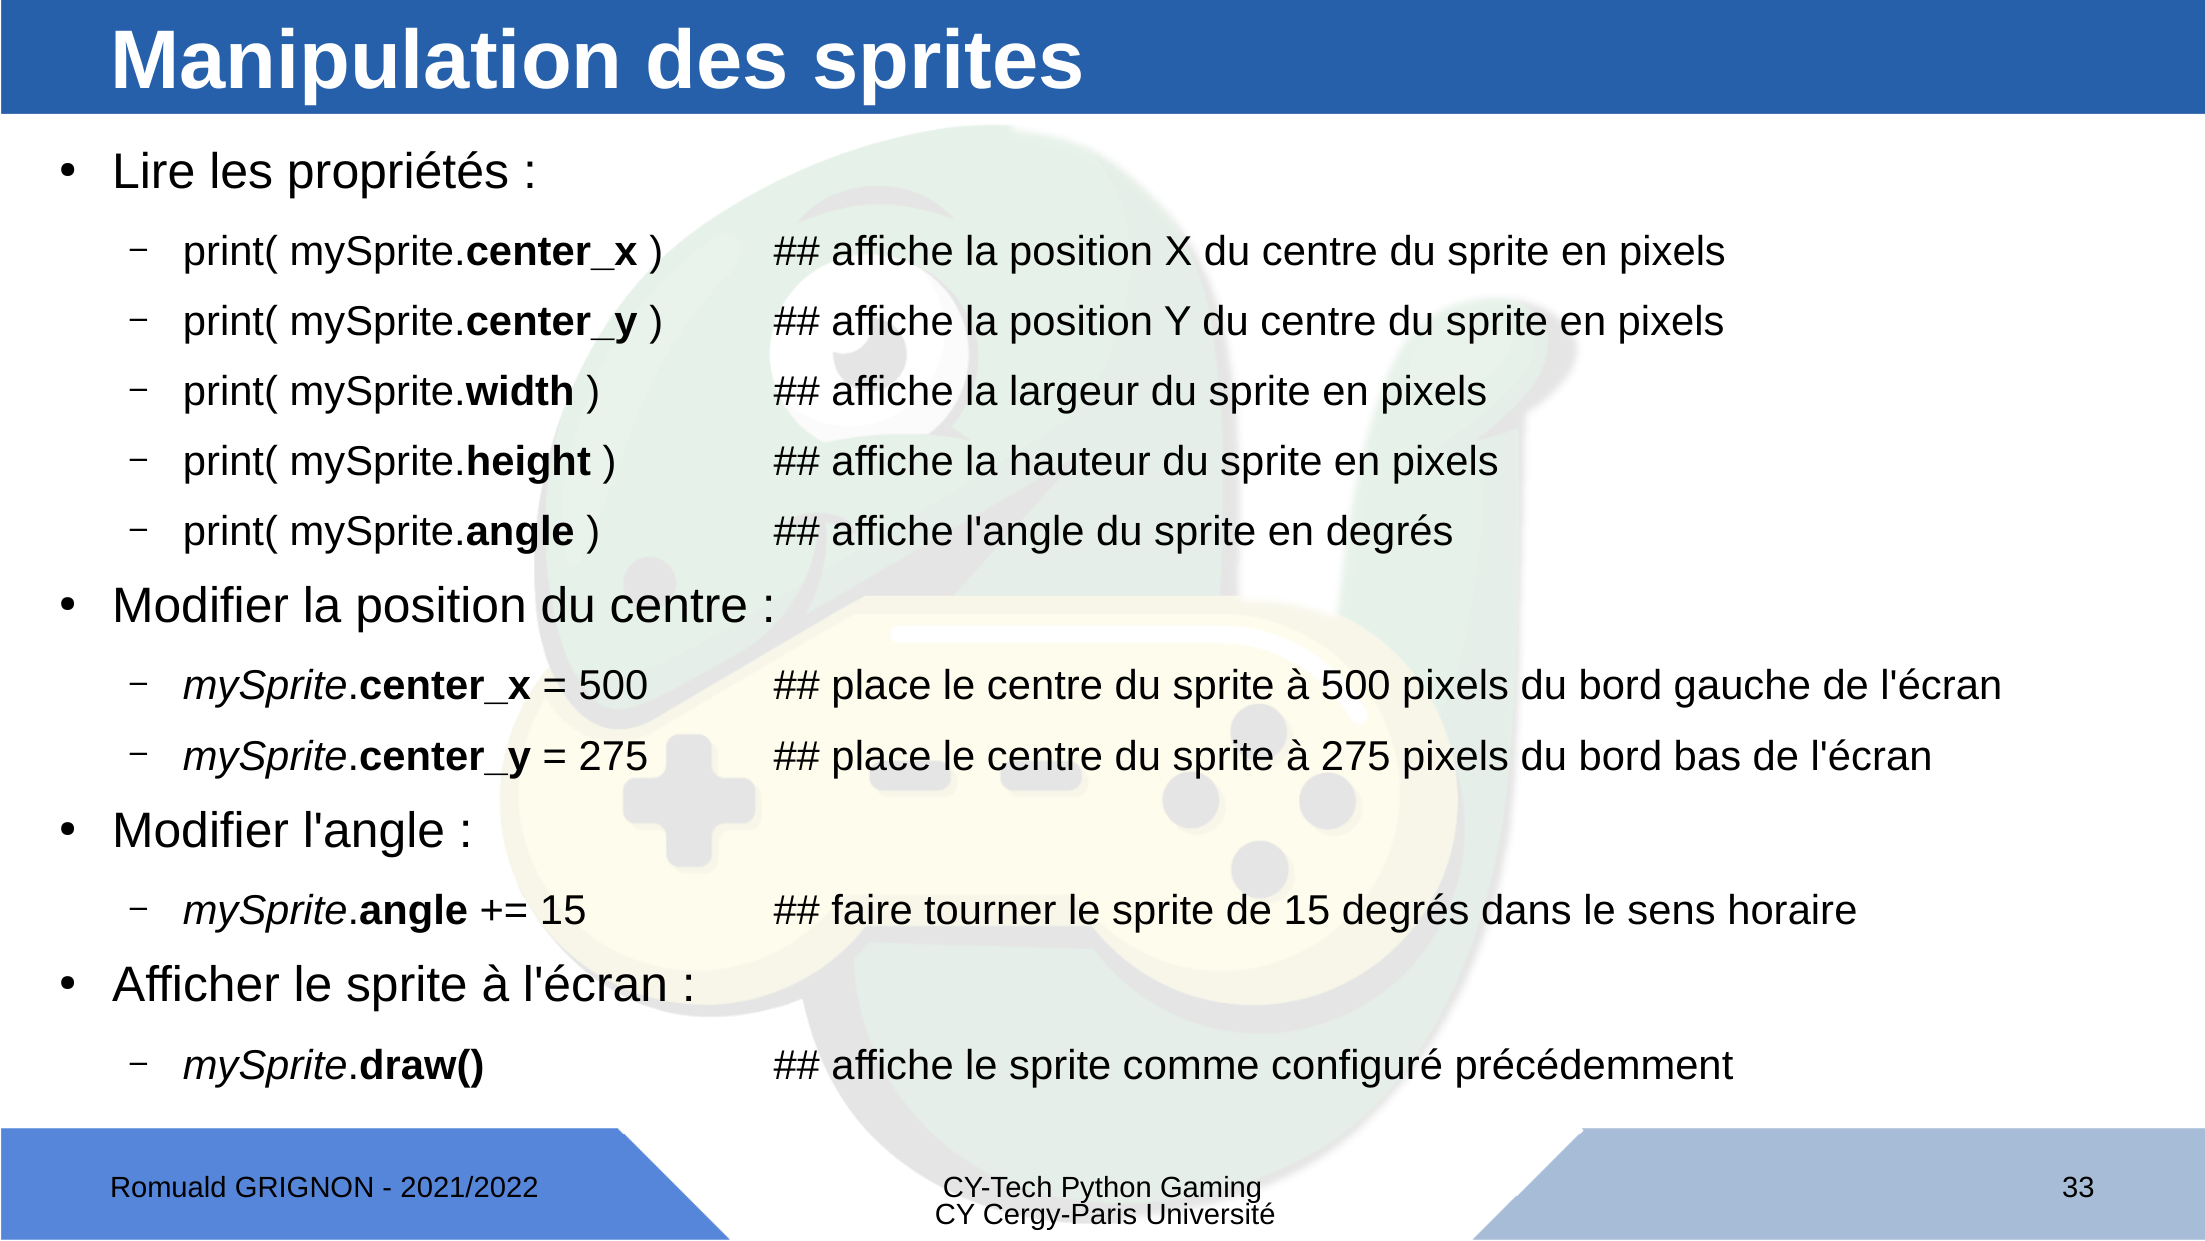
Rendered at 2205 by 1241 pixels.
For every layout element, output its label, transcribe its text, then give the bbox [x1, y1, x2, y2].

list Lire les propriétés : print( mySprite.center_x ) ## affiche la position X du centre du sprite en pixels print( mySprite.center_y ) ## affiche la position Y du centre du sprite en pixels print( mySprite.width ) ## affiche la largeur du sprite en pixels print( mySprite.height ) ## affiche la hauteur du sprite en pixels print( mySprite.angle ) ## affiche l'angle du sprite en degrés Modifier la position du centre : mySprite.center_x = 500 ## place le centre du sprite à 500 pixels du bord gauche de l'écran mySprite.center_y = 275 ## place le centre du sprite à 275 pixels du bord bas de l'écran Modifier l'angle : mySprite.angle += 15 ## faire tourner le sprite de 15 degrés dans le sens horaire Afficher le sprite à l'écran : mySprite.draw() ## affiche le sprite comme configuré précédemment [41, 213, 2192, 1104]
title Manipulation des sprites [110, 49, 2095, 213]
picture [0, 0, 2205, 1241]
